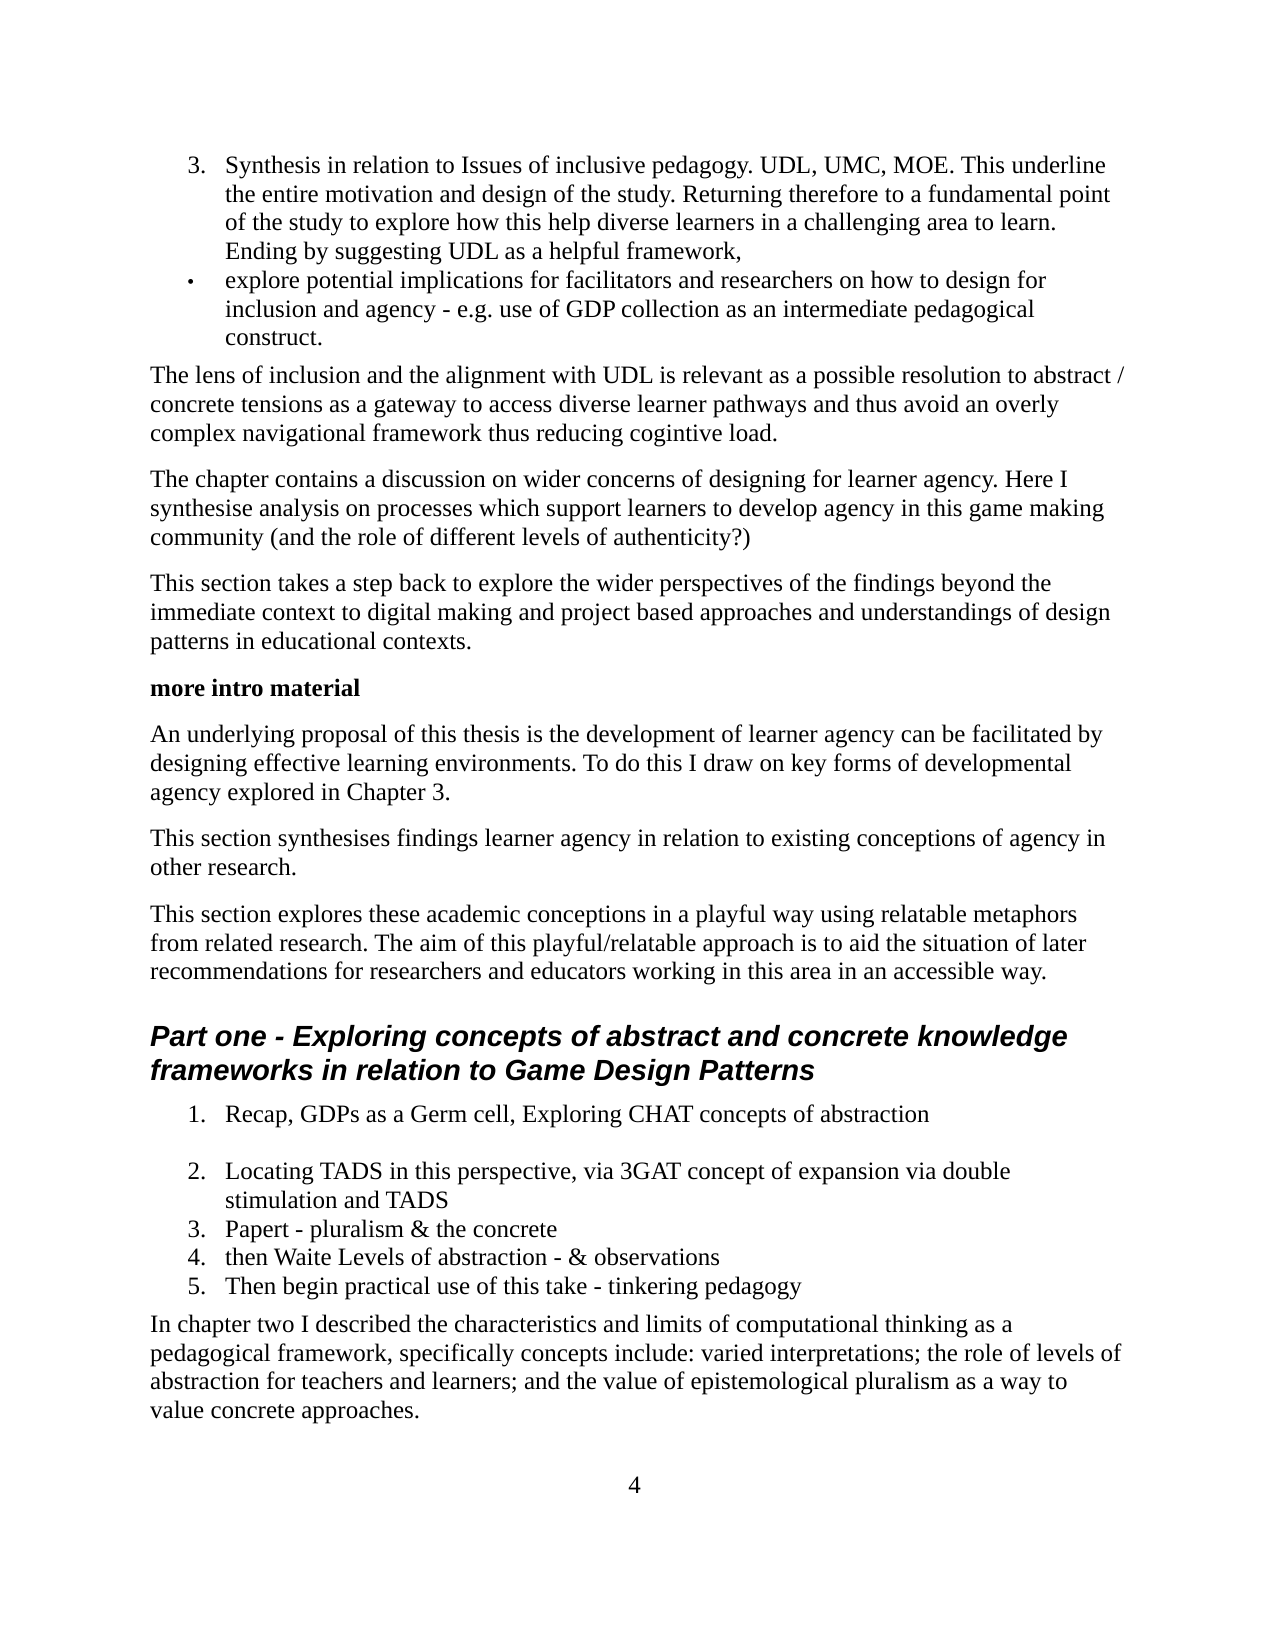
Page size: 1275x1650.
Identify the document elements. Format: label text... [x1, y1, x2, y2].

subtitle Part one - Exploring concepts of abstract and concrete knowledge frameworks in relation to Game Design Patterns [150, 1019, 1125, 1086]
text The lens of inclusion and the alignment with UDL is relevant as a possible resolution to abstract / concrete tensions as a gateway to access diverse learner pathways and thus avoid an overly complex navigational framework thus reducing cogintive load. [150, 360, 1125, 446]
text This section takes a step back to explore the wider perspectives of the findings beyond the immediate context to digital making and project based approaches and understandings of design patterns in educational contexts. [150, 568, 1125, 655]
text This section explores these academic conceptions in a playful way using relatable metaphors from related research. The aim of this playful/relatable approach is to aid the situation of later recommendations for researchers and educators working in this area in an accessible way. [150, 899, 1125, 985]
list Papert - pluralism & the concrete [187, 1214, 1125, 1242]
list explore potential implications for facilitators and researchers on how to design for inclusion and agency - e.g. use of GDP collection as an intermediate pedagogical construct. [187, 265, 1125, 351]
text In chapter two I described the characteristics and limits of computational thinking as a pedagogical framework, specifically concepts include: varied interpretations; the role of levels of abstraction for teachers and learners; and the value of epistemological pluralism as a way to value concrete approaches. [150, 1309, 1125, 1424]
list Recap, GDPs as a Germ cell, Exploring CHAT concepts of abstraction [187, 1099, 1125, 1156]
text more intro material [150, 673, 1125, 701]
list Synthesis in relation to Issues of inclusive pedagogy. UDL, UMC, MOE. This underline the entire motivation and design of the study. Returning therefore to a fundamental point of the study to explore how this help diverse learners in a challenging area to learn. Ending by suggesting UDL as a helpful framework, [187, 150, 1125, 265]
list then Waite Levels of abstraction - & observations [187, 1242, 1125, 1271]
list Locating TADS in this perspective, via 3GAT concept of expansion via double stimulation and TADS [187, 1156, 1125, 1214]
text The chapter contains a discussion on wider concerns of designing for learner agency. Here I synthesise analysis on processes which support learners to develop agency in this game making community (and the role of different levels of authenticity?) [150, 464, 1125, 551]
text This section synthesises findings learner agency in relation to existing conceptions of agency in other research. [150, 823, 1125, 881]
text An underlying proposal of this thesis is the development of learner agency can be facilitated by designing effective learning environments. To do this I draw on key forms of developmental agency explored in Chapter 3. [150, 719, 1125, 806]
list Then begin practical use of this take - tinkering pedagogy [187, 1271, 1125, 1300]
